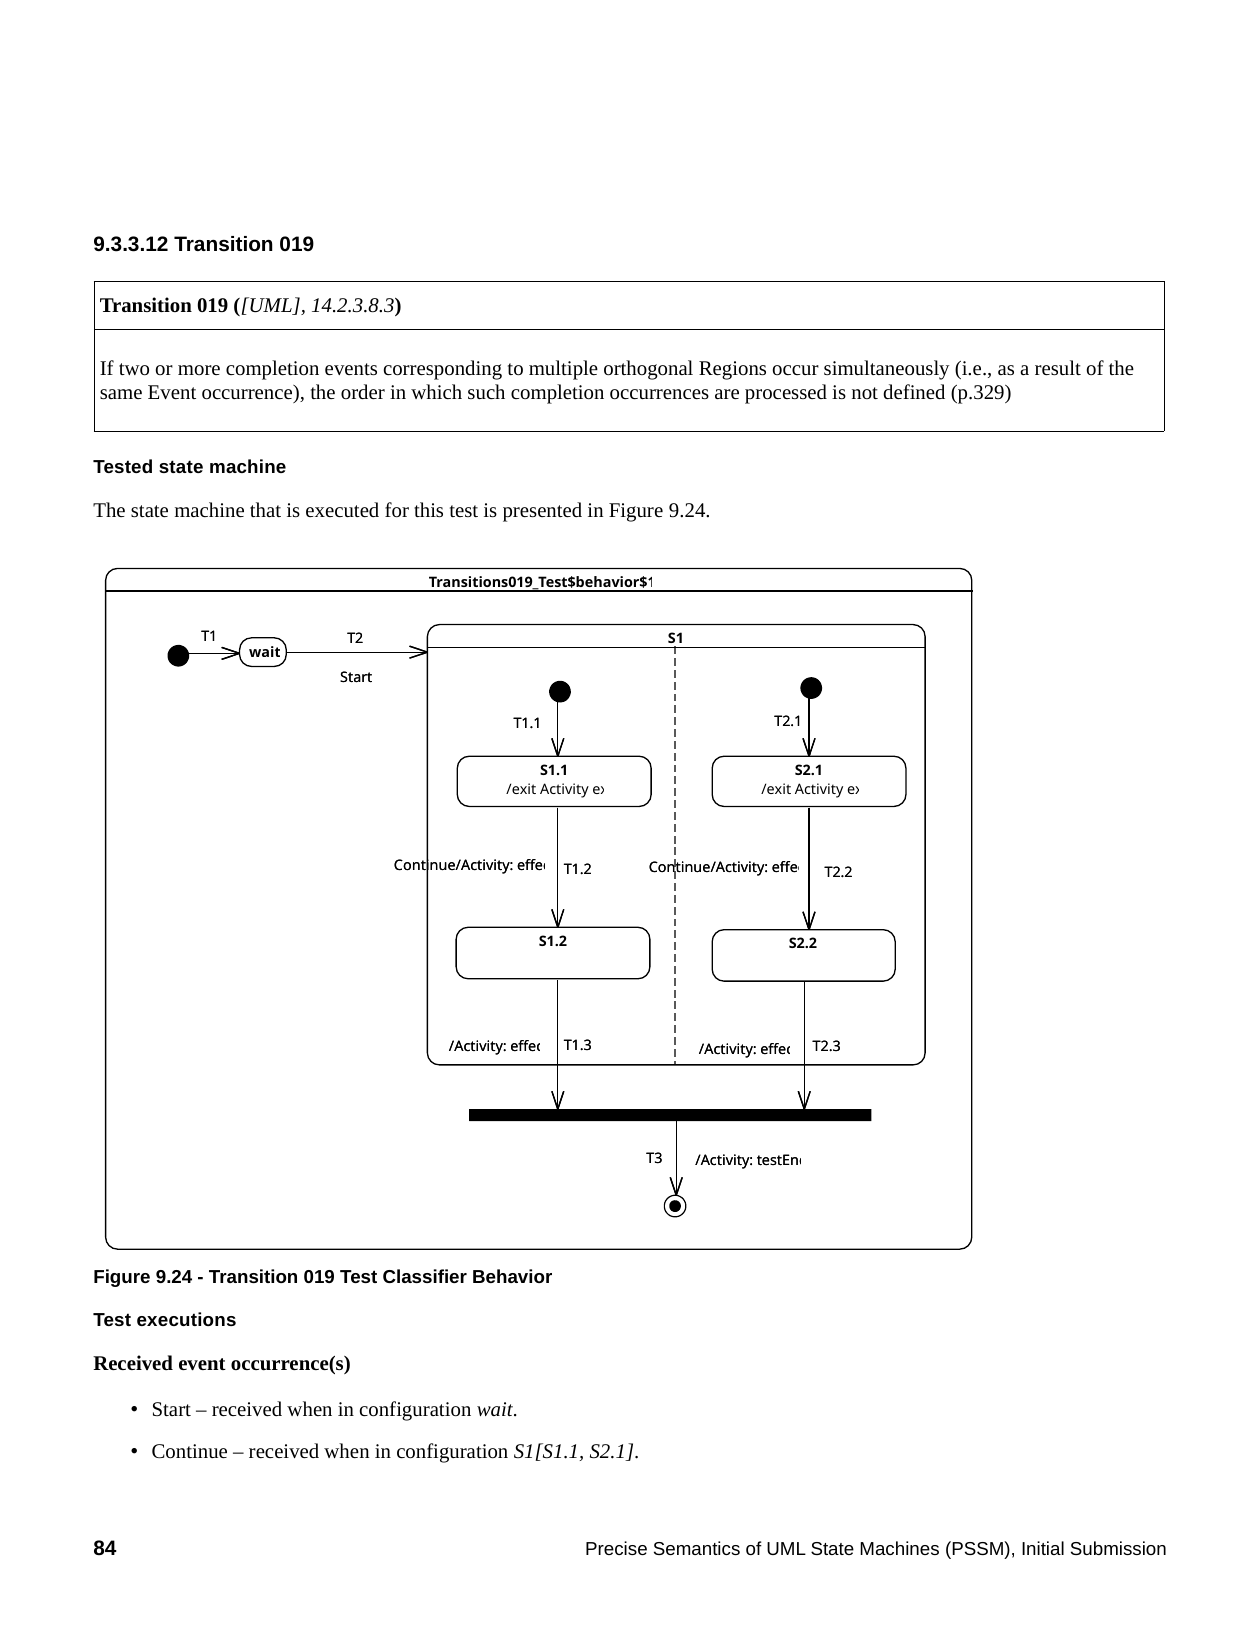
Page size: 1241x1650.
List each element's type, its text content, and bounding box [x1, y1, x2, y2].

subtitle Transition 019 [93, 231, 1164, 256]
subtitle Test executions [93, 543, 1164, 1330]
list Continue – received when in configuration S1[S1.1, S2.1]. [131, 1438, 1164, 1463]
list Start – received when in configuration wait. [131, 1396, 1164, 1421]
table_cell If two or more completion events corresponding to multiple orthogonal Regions occur simultaneously (i.e., as a result of the same Event occurrence), the order in which such completion occurrences are processed is not defined (p.329) [95, 330, 1164, 431]
table_header Transition 019 ([UML], 14.2.3.8.3) [95, 282, 1164, 329]
subtitle Tested state machine [93, 456, 1164, 477]
text Received event occurrence(s) [93, 1351, 1164, 1375]
text The state machine that is executed for this test is presented in Figure 9.24. [93, 498, 1164, 522]
text Figure 9.24 - Transition 019 Test Classifier Behavior [93, 556, 986, 1288]
